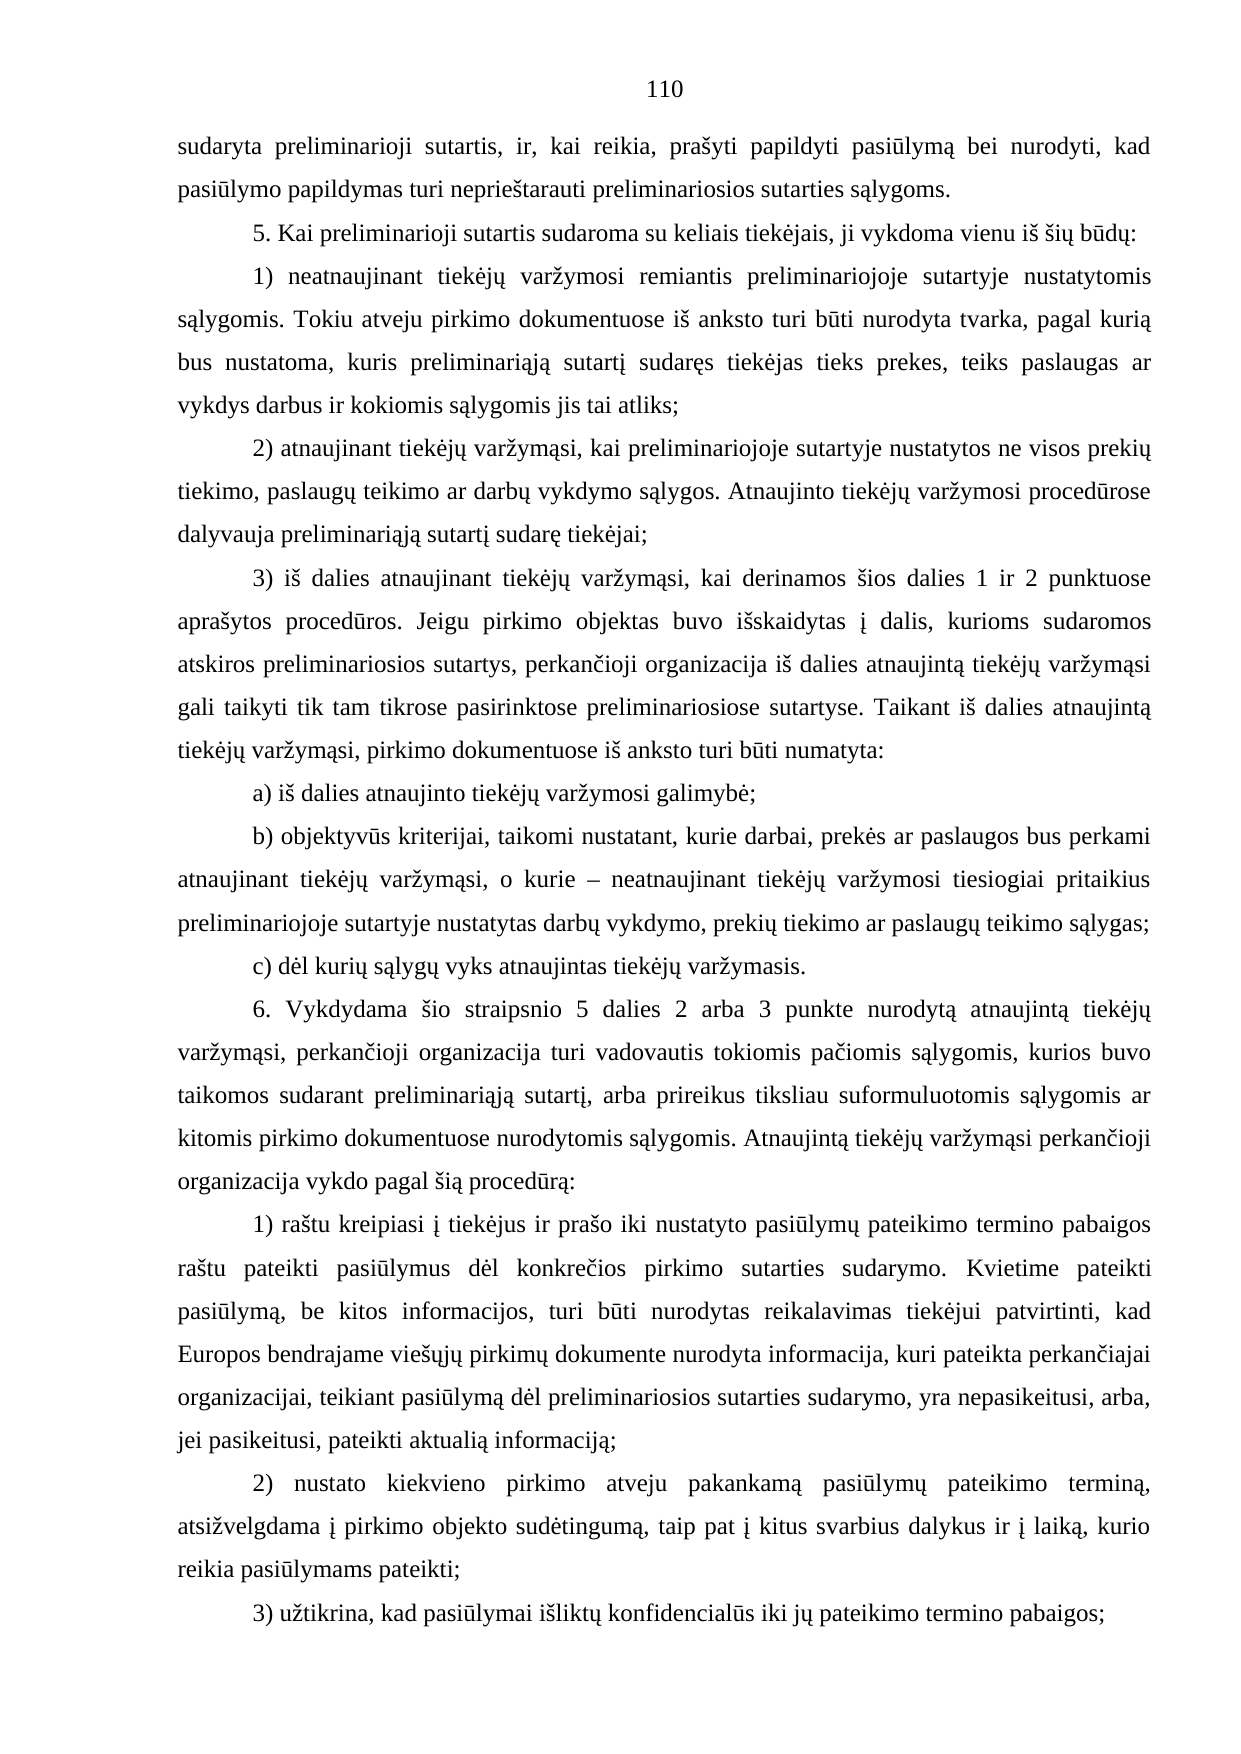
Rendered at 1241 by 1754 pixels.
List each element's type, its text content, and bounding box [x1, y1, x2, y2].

text sudaryta preliminarioji sutartis, ir, kai reikia, prašyti papildyti pasiūlymą bei nurodyti, kad pasiūlymo papildymas turi neprieštarauti preliminariosios sutarties sąlygoms. [177, 131, 1152, 203]
text a) iš dalies atnaujinto tiekėjų varžymosi galimybė; [177, 778, 1152, 807]
text 3) užtikrina, kad pasiūlymai išliktų konfidencialūs iki jų pateikimo termino pabaigos; [177, 1598, 1152, 1626]
text b) objektyvūs kriterijai, taikomi nustatant, kurie darbai, prekės ar paslaugos bus perkami atnaujinant tiekėjų varžymąsi, o kurie – neatnaujinant tiekėjų varžymosi tiesiogiai pritaikius preliminariojoje sutartyje nustatytas darbų vykdymo, prekių tiekimo ar paslaugų teikimo sąlygas; [177, 821, 1152, 936]
text 2) atnaujinant tiekėjų varžymąsi, kai preliminariojoje sutartyje nustatytos ne visos prekių tiekimo, paslaugų teikimo ar darbų vykdymo sąlygos. Atnaujinto tiekėjų varžymosi procedūrose dalyvauja preliminariąją sutartį sudarę tiekėjai; [177, 433, 1152, 548]
text 1) neatnaujinant tiekėjų varžymosi remiantis preliminariojoje sutartyje nustatytomis sąlygomis. Tokiu atveju pirkimo dokumentuose iš anksto turi būti nurodyta tvarka, pagal kurią bus nustatoma, kuris preliminariąją sutartį sudaręs tiekėjas tieks prekes, teiks paslaugas ar vykdys darbus ir kokiomis sąlygomis jis tai atliks; [177, 261, 1152, 419]
text 2) nustato kiekvieno pirkimo atveju pakankamą pasiūlymų pateikimo terminą, atsižvelgdama į pirkimo objekto sudėtingumą, taip pat į kitus svarbius dalykus ir į laiką, kurio reikia pasiūlymams pateikti; [177, 1468, 1152, 1583]
text c) dėl kurių sąlygų vyks atnaujintas tiekėjų varžymasis. [177, 951, 1152, 979]
text 3) iš dalies atnaujinant tiekėjų varžymąsi, kai derinamos šios dalies 1 ir 2 punktuose aprašytos procedūros. Jeigu pirkimo objektas buvo išskaidytas į dalis, kurioms sudaromos atskiros preliminariosios sutartys, perkančioji organizacija iš dalies atnaujintą tiekėjų varžymąsi gali taikyti tik tam tikrose pasirinktose preliminariosiose sutartyse. Taikant iš dalies atnaujintą tiekėjų varžymąsi, pirkimo dokumentuose iš anksto turi būti numatyta: [177, 563, 1152, 764]
text 1) raštu kreipiasi į tiekėjus ir prašo iki nustatyto pasiūlymų pateikimo termino pabaigos raštu pateikti pasiūlymus dėl konkrečios pirkimo sutarties sudarymo. Kvietime pateikti pasiūlymą, be kitos informacijos, turi būti nurodytas reikalavimas tiekėjui patvirtinti, kad Europos bendrajame viešųjų pirkimų dokumente nurodyta informacija, kuri pateikta perkančiajai organizacijai, teikiant pasiūlymą dėl preliminariosios sutarties sudarymo, yra nepasikeitusi, arba, jei pasikeitusi, pateikti aktualią informaciją; [177, 1209, 1152, 1454]
text 5. Kai preliminarioji sutartis sudaroma su keliais tiekėjais, ji vykdoma vienu iš šių būdų: [177, 218, 1152, 246]
text 6. Vykdydama šio straipsnio 5 dalies 2 arba 3 punkte nurodytą atnaujintą tiekėjų varžymąsi, perkančioji organizacija turi vadovautis tokiomis pačiomis sąlygomis, kurios buvo taikomos sudarant preliminariąją sutartį, arba prireikus tiksliau suformuluotomis sąlygomis ar kitomis pirkimo dokumentuose nurodytomis sąlygomis. Atnaujintą tiekėjų varžymąsi perkančioji organizacija vykdo pagal šią procedūrą: [177, 994, 1152, 1195]
